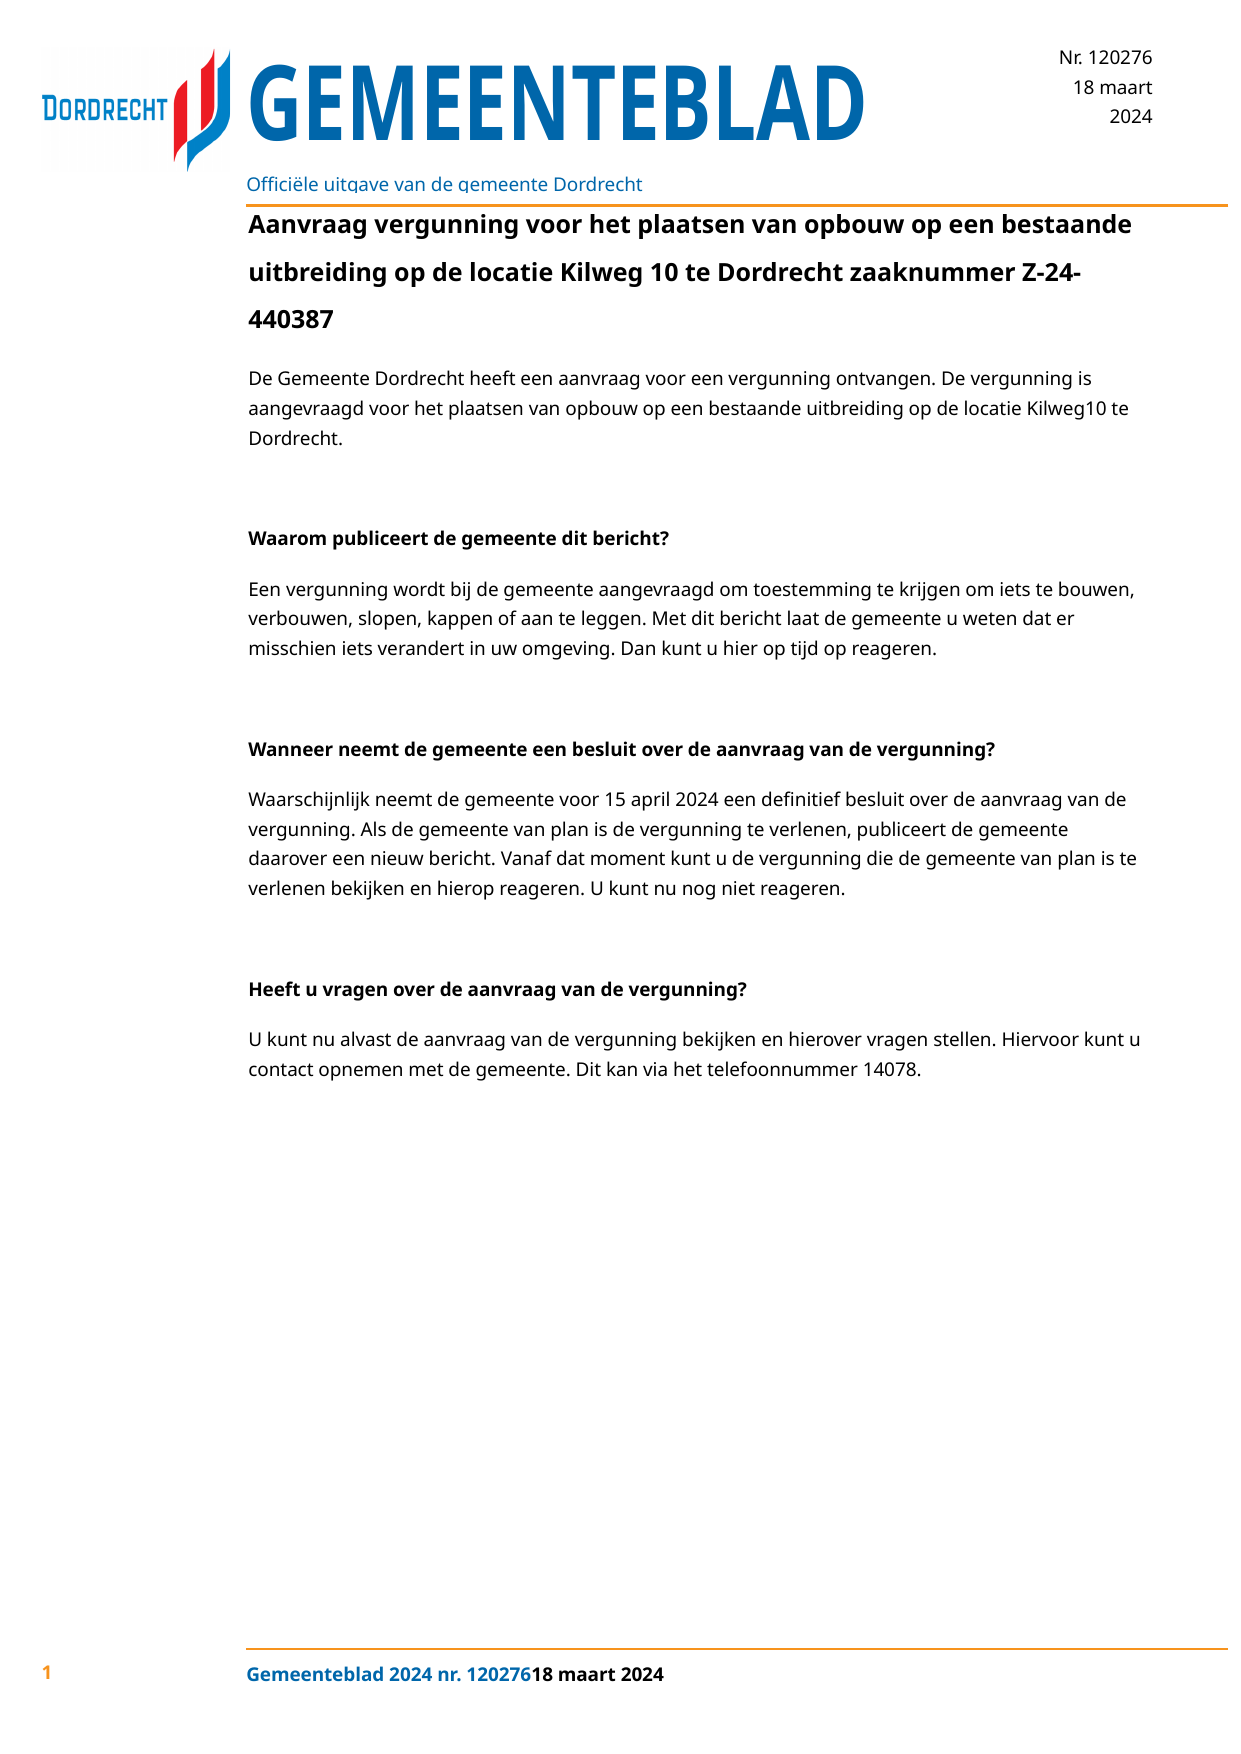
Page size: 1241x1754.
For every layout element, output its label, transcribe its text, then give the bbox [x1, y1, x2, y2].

text Aanvraag vergunning voor het plaatsen van opbouw op een bestaande uitbreiding op de locatie Kilweg 10 te Dordrecht zaaknummer Z-24-440387 [248, 207, 1152, 336]
text Een vergunning wordt bij de gemeente aangevraagd om toestemming te krijgen om iets te bouwen, verbouwen, slopen, kappen of aan te leggen. Met dit bericht laat de gemeente u weten dat er misschien iets verandert in uw omgeving. Dan kunt u hier op tijd op reageren. [248, 576, 1152, 661]
text Waarschijnlijk neemt de gemeente voor 15 april 2024 een definitief besluit over de aanvraag van de vergunning. Als de gemeente van plan is de vergunning te verlenen, publiceert de gemeente daarover een nieuw bericht. Vanaf dat moment kunt u de vergunning die de gemeente van plan is te verlenen bekijken en hierop reageren. U kunt nu nog niet reageren. [248, 786, 1152, 901]
text Heeft u vragen over de aanvraag van de vergunning? [248, 976, 1152, 1002]
text U kunt nu alvast de aanvraag van de vergunning bekijken en hierover vragen stellen. Hiervoor kunt u contact opnemen met de gemeente. Dit kan via het telefoonnummer 14078. [248, 1026, 1152, 1082]
picture [41, 47, 231, 172]
text Wanneer neemt de gemeente een besluit over de aanvraag van de vergunning? [248, 736, 1152, 762]
text De Gemeente Dordrecht heeft een aanvraag voor een vergunning ontvangen. De vergunning is aangevraagd voor het plaatsen van opbouw op een bestaande uitbreiding op de locatie Kilweg10 te Dordrecht. [248, 366, 1152, 450]
text Waarom publiceert de gemeente dit bericht? [248, 526, 1152, 551]
